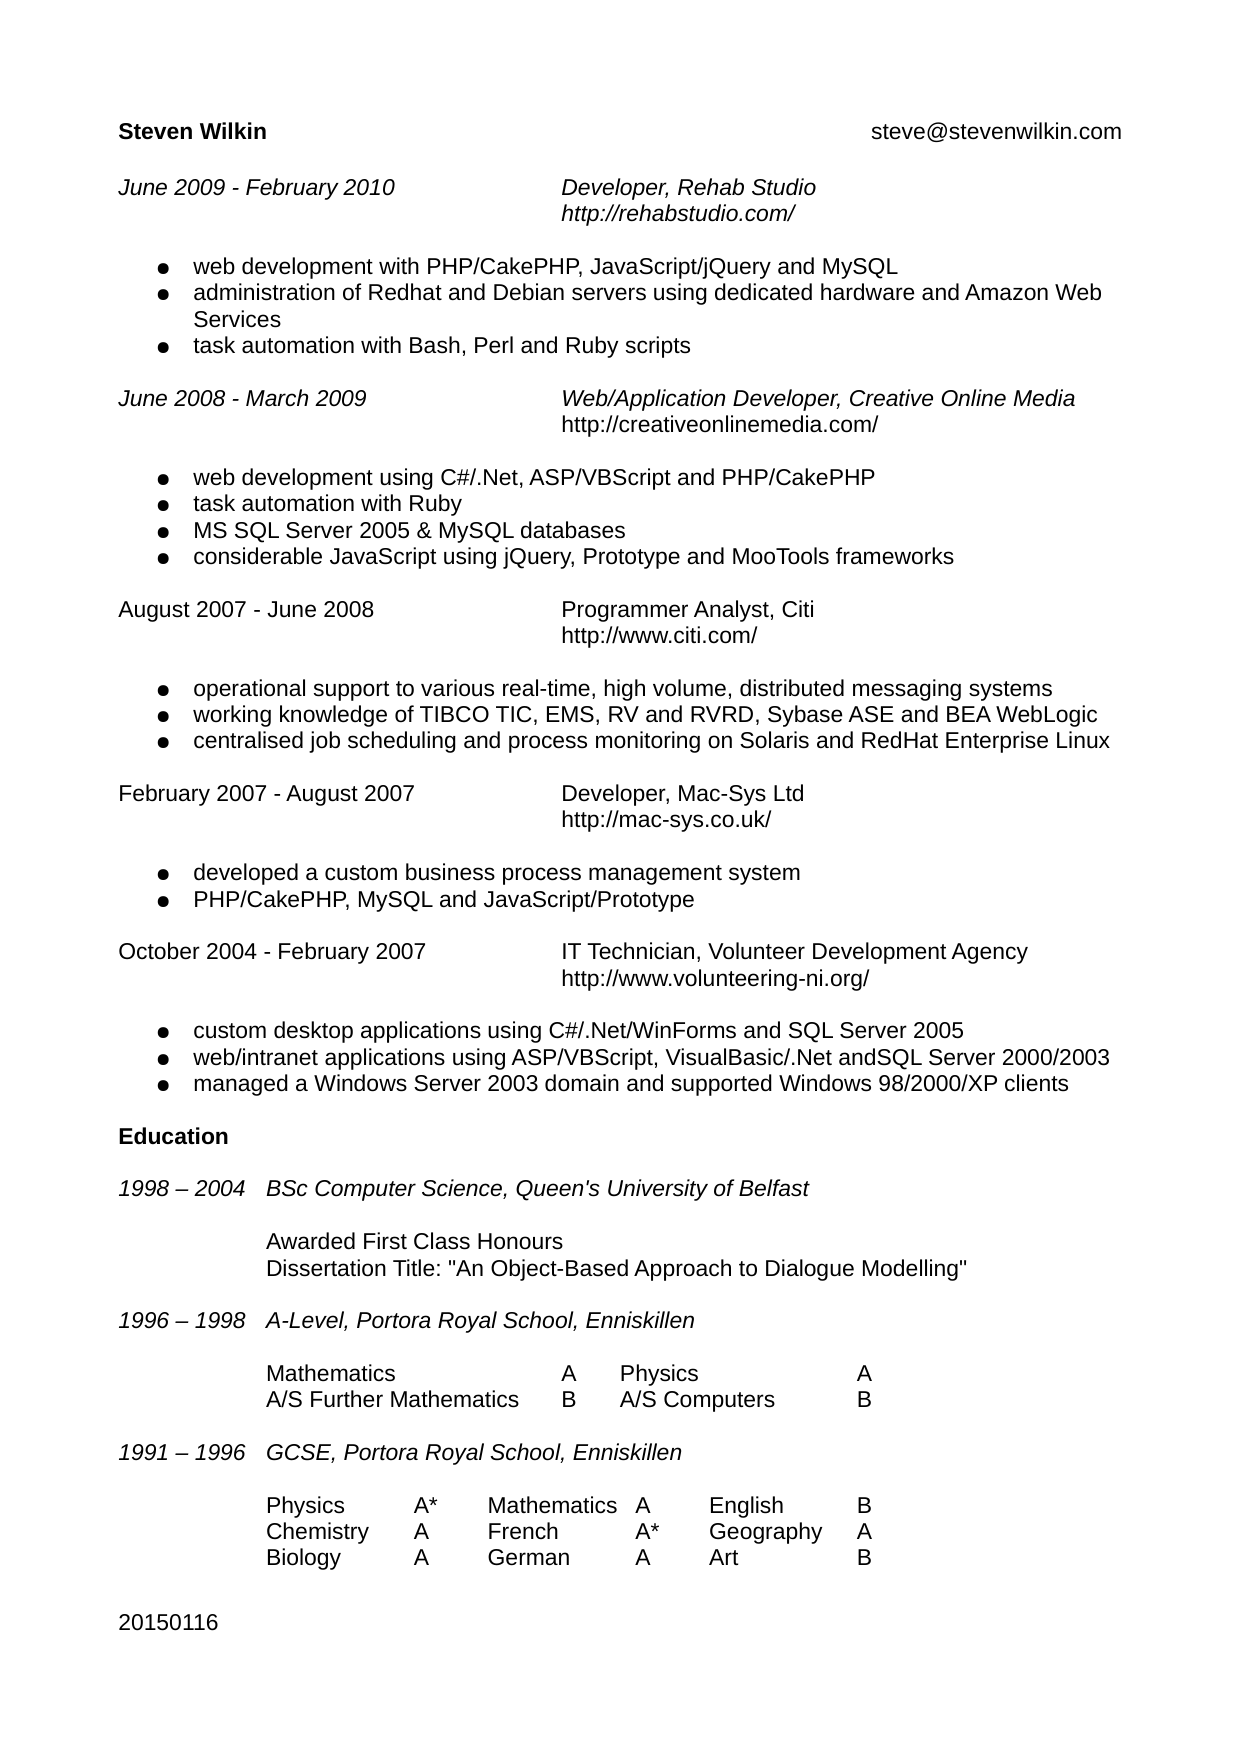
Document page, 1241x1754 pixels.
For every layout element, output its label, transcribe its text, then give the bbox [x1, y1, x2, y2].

list working knowledge of TIBCO TIC, EMS, RV and RVRD, Sybase ASE and BEA WebLogic [156, 701, 1122, 727]
text http://mac-sys.co.uk/ [118, 806, 1122, 833]
list PHP/CakePHP, MySQL and JavaScript/Prototype [156, 886, 1122, 912]
text Awarded First Class Honours [118, 1228, 1122, 1254]
text Mathematics A Physics A [118, 1360, 1122, 1386]
list administration of Redhat and Debian servers using dedicated hardware and Amazon Web Services [156, 279, 1122, 332]
text February 2007 - August 2007 Developer, Mac-Sys Ltd [118, 780, 1122, 806]
list operational support to various real-time, high volume, distributed messaging systems [156, 675, 1122, 701]
text Biology A German A Art B [118, 1544, 1122, 1571]
text http://www.volunteering-ni.org/ [118, 964, 1122, 991]
text 1998 – 2004 BSc Computer Science, Queen's University of Belfast [118, 1175, 1122, 1202]
text Chemistry A French A* Geography A [118, 1518, 1122, 1544]
list web development with PHP/CakePHP, JavaScript/jQuery and MySQL [156, 253, 1122, 279]
list developed a custom business process management system [156, 859, 1122, 886]
text October 2004 - February 2007 IT Technician, Volunteer Development Agency [118, 938, 1122, 964]
list centralised job scheduling and process monitoring on Solaris and RedHat Enterprise Linux [156, 727, 1122, 754]
text 1991 – 1996 GCSE, Portora Royal School, Enniskillen [118, 1439, 1122, 1465]
text June 2009 - February 2010 Developer, Rehab Studio [118, 174, 1122, 200]
list task automation with Ruby [156, 490, 1122, 517]
text 1996 – 1998 A-Level, Portora Royal School, Enniskillen [118, 1307, 1122, 1333]
text Education [118, 1123, 1122, 1149]
list custom desktop applications using C#/.Net/WinForms and SQL Server 2005 [156, 1017, 1122, 1044]
text A/S Further Mathematics B A/S Computers B [118, 1386, 1122, 1413]
text June 2008 - March 2009 Web/Application Developer, Creative Online Media [118, 385, 1122, 411]
list task automation with Bash, Perl and Ruby scripts [156, 332, 1122, 358]
list considerable JavaScript using jQuery, Prototype and MooTools frameworks [156, 543, 1122, 569]
list web development using C#/.Net, ASP/VBScript and PHP/CakePHP [156, 464, 1122, 490]
text Dissertation Title: "An Object-Based Approach to Dialogue Modelling" [118, 1254, 1122, 1281]
text August 2007 - June 2008 Programmer Analyst, Citi [118, 596, 1122, 622]
text http://www.citi.com/ [118, 622, 1122, 648]
text Physics A* Mathematics A English B [118, 1492, 1122, 1518]
list MS SQL Server 2005 & MySQL databases [156, 517, 1122, 543]
text http://rehabstudio.com/ [118, 200, 1122, 227]
text http://creativeonlinemedia.com/ [118, 411, 1122, 437]
list managed a Windows Server 2003 domain and supported Windows 98/2000/XP clients [156, 1070, 1122, 1096]
list web/intranet applications using ASP/VBScript, VisualBasic/.Net andSQL Server 2000/2003 [156, 1044, 1122, 1070]
